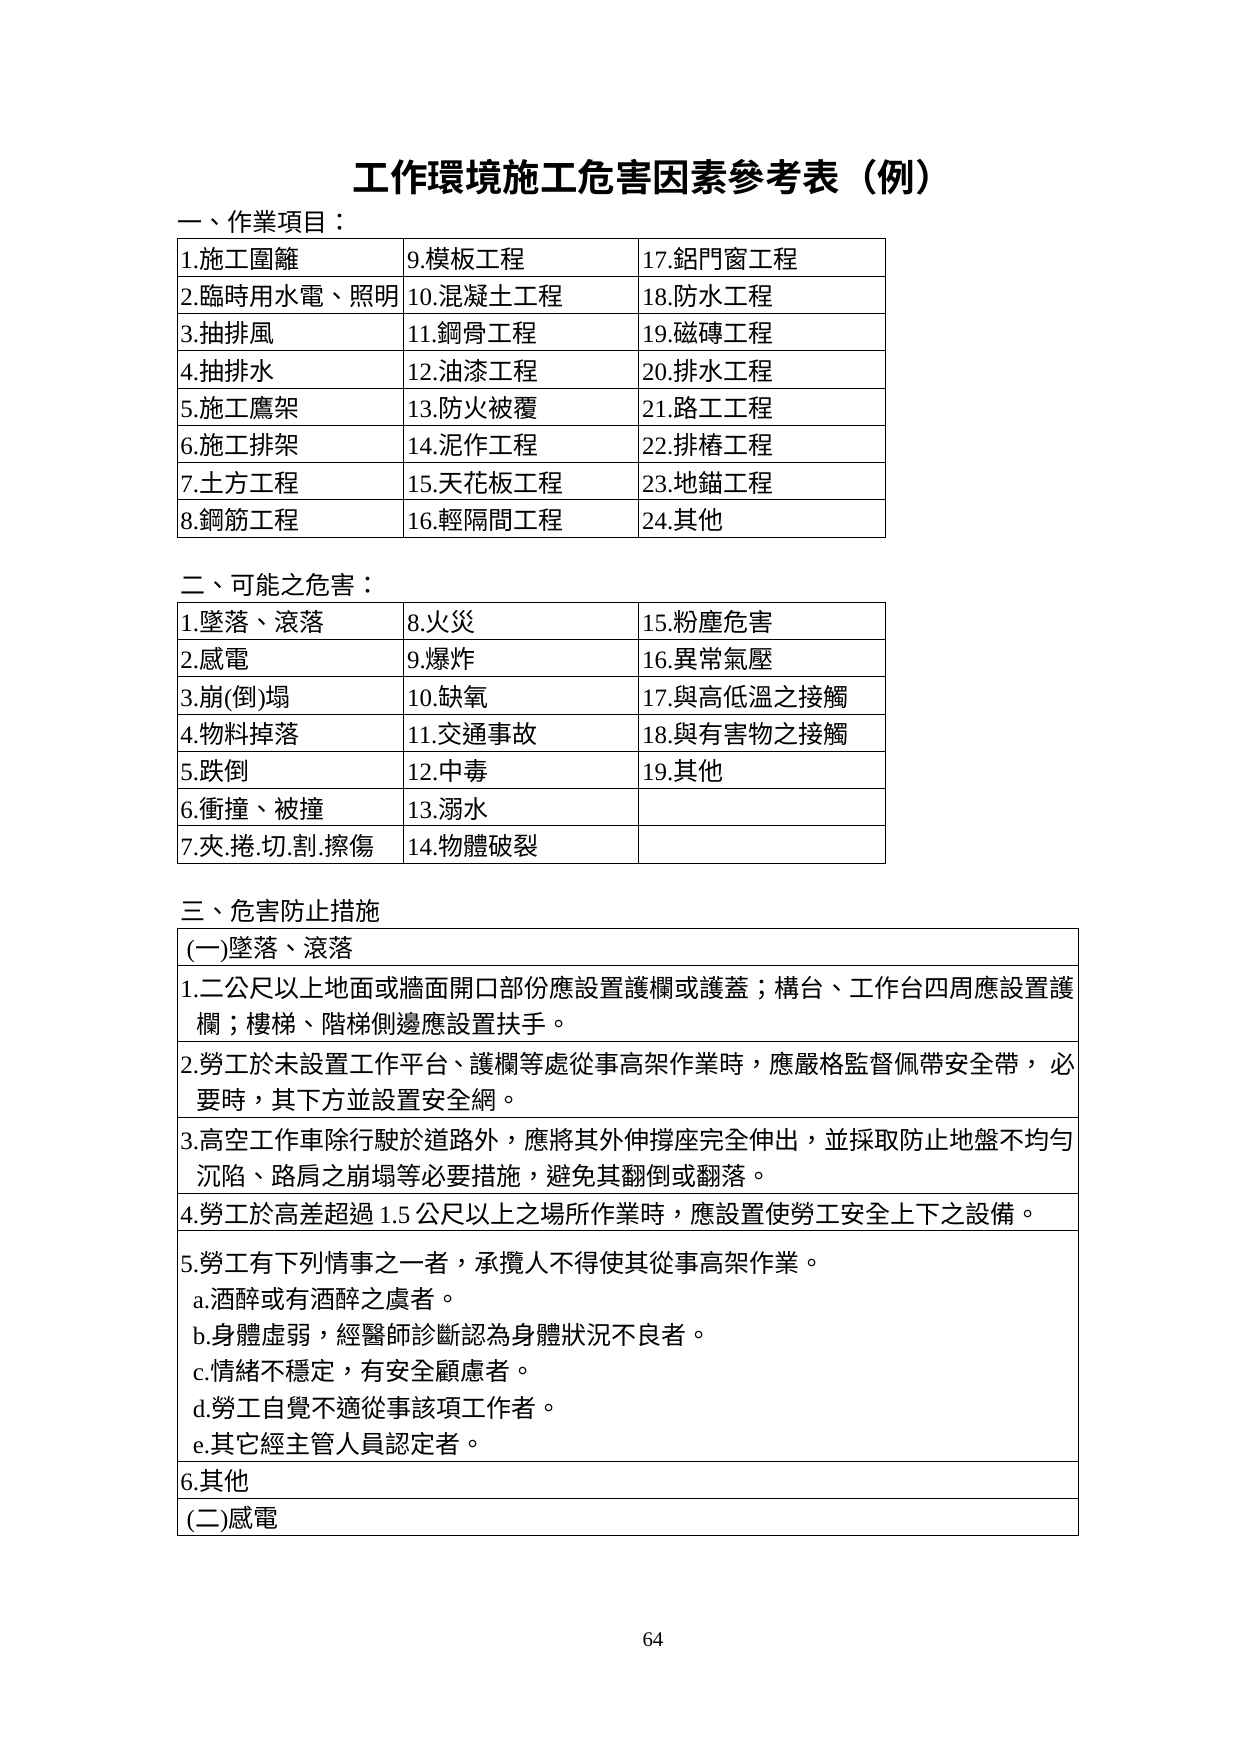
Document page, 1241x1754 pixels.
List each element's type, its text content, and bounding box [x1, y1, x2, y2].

table_cell 5.跌倒 [178, 752, 403, 788]
table_cell 18.與有害物之接觸 [639, 715, 885, 751]
table_header 15.粉塵危害 [639, 603, 885, 639]
table_cell 6.其他 [178, 1462, 1078, 1498]
table_cell 23.地錨工程 [639, 463, 885, 499]
table_cell 11.鋼骨工程 [404, 314, 638, 350]
table_cell 16.輕隔間工程 [404, 500, 638, 537]
table_header (一)墜落、滾落 [178, 929, 1078, 965]
table_cell 12.中毒 [404, 752, 638, 788]
table_cell (二)感電 [178, 1499, 1078, 1535]
text 一、作業項目： [177, 202, 1128, 238]
table_cell 2.臨時用水電、照明 [178, 277, 403, 313]
table_cell 19.磁磚工程 [639, 314, 885, 350]
table_header 9.模板工程 [404, 239, 638, 276]
table_cell 13.溺水 [404, 789, 638, 825]
table_cell 11.交通事故 [404, 715, 638, 751]
table_cell 24.其他 [639, 500, 885, 537]
table_cell 19.其他 [639, 752, 885, 788]
table_cell 13.防火被覆 [404, 389, 638, 425]
table_cell 22.排樁工程 [639, 426, 885, 462]
text 三、危害防止措施 [180, 891, 1128, 928]
table_cell 14.泥作工程 [404, 426, 638, 462]
table_header 8.火災 [404, 603, 638, 639]
table_cell 5.勞工有下列情事之一者，承攬人不得使其從事高架作業。 a.酒醉或有酒醉之虞者。 b.身體虛弱，經醫師診斷認為身體狀況不良者。 c.情緒不穩定，有安全顧慮者。 d.勞工自覺不適從事該項工作者。 e.其它經主管人員認定者。 [178, 1231, 1078, 1461]
table_cell 6.衝撞、被撞 [178, 789, 403, 825]
table_cell 7.土方工程 [178, 463, 403, 499]
table_cell 3.抽排風 [178, 314, 403, 350]
table_cell 7.夾.捲.切.割.擦傷 [178, 826, 403, 863]
table_cell 6.施工排架 [178, 426, 403, 462]
table_cell 10.缺氧 [404, 677, 638, 713]
table_cell [639, 789, 885, 825]
table_cell 10.混凝土工程 [404, 277, 638, 313]
table_cell 21.路工工程 [639, 389, 885, 425]
table_cell 16.異常氣壓 [639, 640, 885, 676]
table_cell 2.感電 [178, 640, 403, 676]
table_cell 4.抽排水 [178, 351, 403, 387]
table_header 1.施工圍籬 [178, 239, 403, 276]
table_cell 5.施工鷹架 [178, 389, 403, 425]
table_cell 4.物料掉落 [178, 715, 403, 751]
table_cell 15.天花板工程 [404, 463, 638, 499]
table_cell 14.物體破裂 [404, 826, 638, 863]
table_cell 2.勞工於未設置工作平台、護欄等處從事高架作業時，應嚴格監督佩帶安全帶， 必要時，其下方並設置安全網。 [178, 1042, 1078, 1117]
table_cell 1.二公尺以上地面或牆面開口部份應設置護欄或護蓋；構台、工作台四周應設置護欄；樓梯、階梯側邊應設置扶手。 [178, 966, 1078, 1041]
table_cell 12.油漆工程 [404, 351, 638, 387]
table_header 17.鋁門窗工程 [639, 239, 885, 276]
table_cell 20.排水工程 [639, 351, 885, 387]
table_cell 9.爆炸 [404, 640, 638, 676]
table_cell 4.勞工於高差超過1.5公尺以上之場所作業時，應設置使勞工安全上下之設備。 [178, 1194, 1078, 1230]
table_cell 17.與高低溫之接觸 [639, 677, 885, 713]
table_cell 8.鋼筋工程 [178, 500, 403, 537]
table_cell 18.防水工程 [639, 277, 885, 313]
table_cell [639, 826, 885, 863]
table_header 1.墜落、滾落 [178, 603, 403, 639]
table_cell 3.崩(倒)塌 [178, 677, 403, 713]
table_cell 3.高空工作車除行駛於道路外，應將其外伸撐座完全伸出，並採取防止地盤不均勻沉陷、路肩之崩塌等必要措施，避免其翻倒或翻落。 [178, 1118, 1078, 1193]
text 二、可能之危害： [180, 565, 1128, 602]
text 工作環境施工危害因素參考表（例） [177, 148, 1128, 202]
